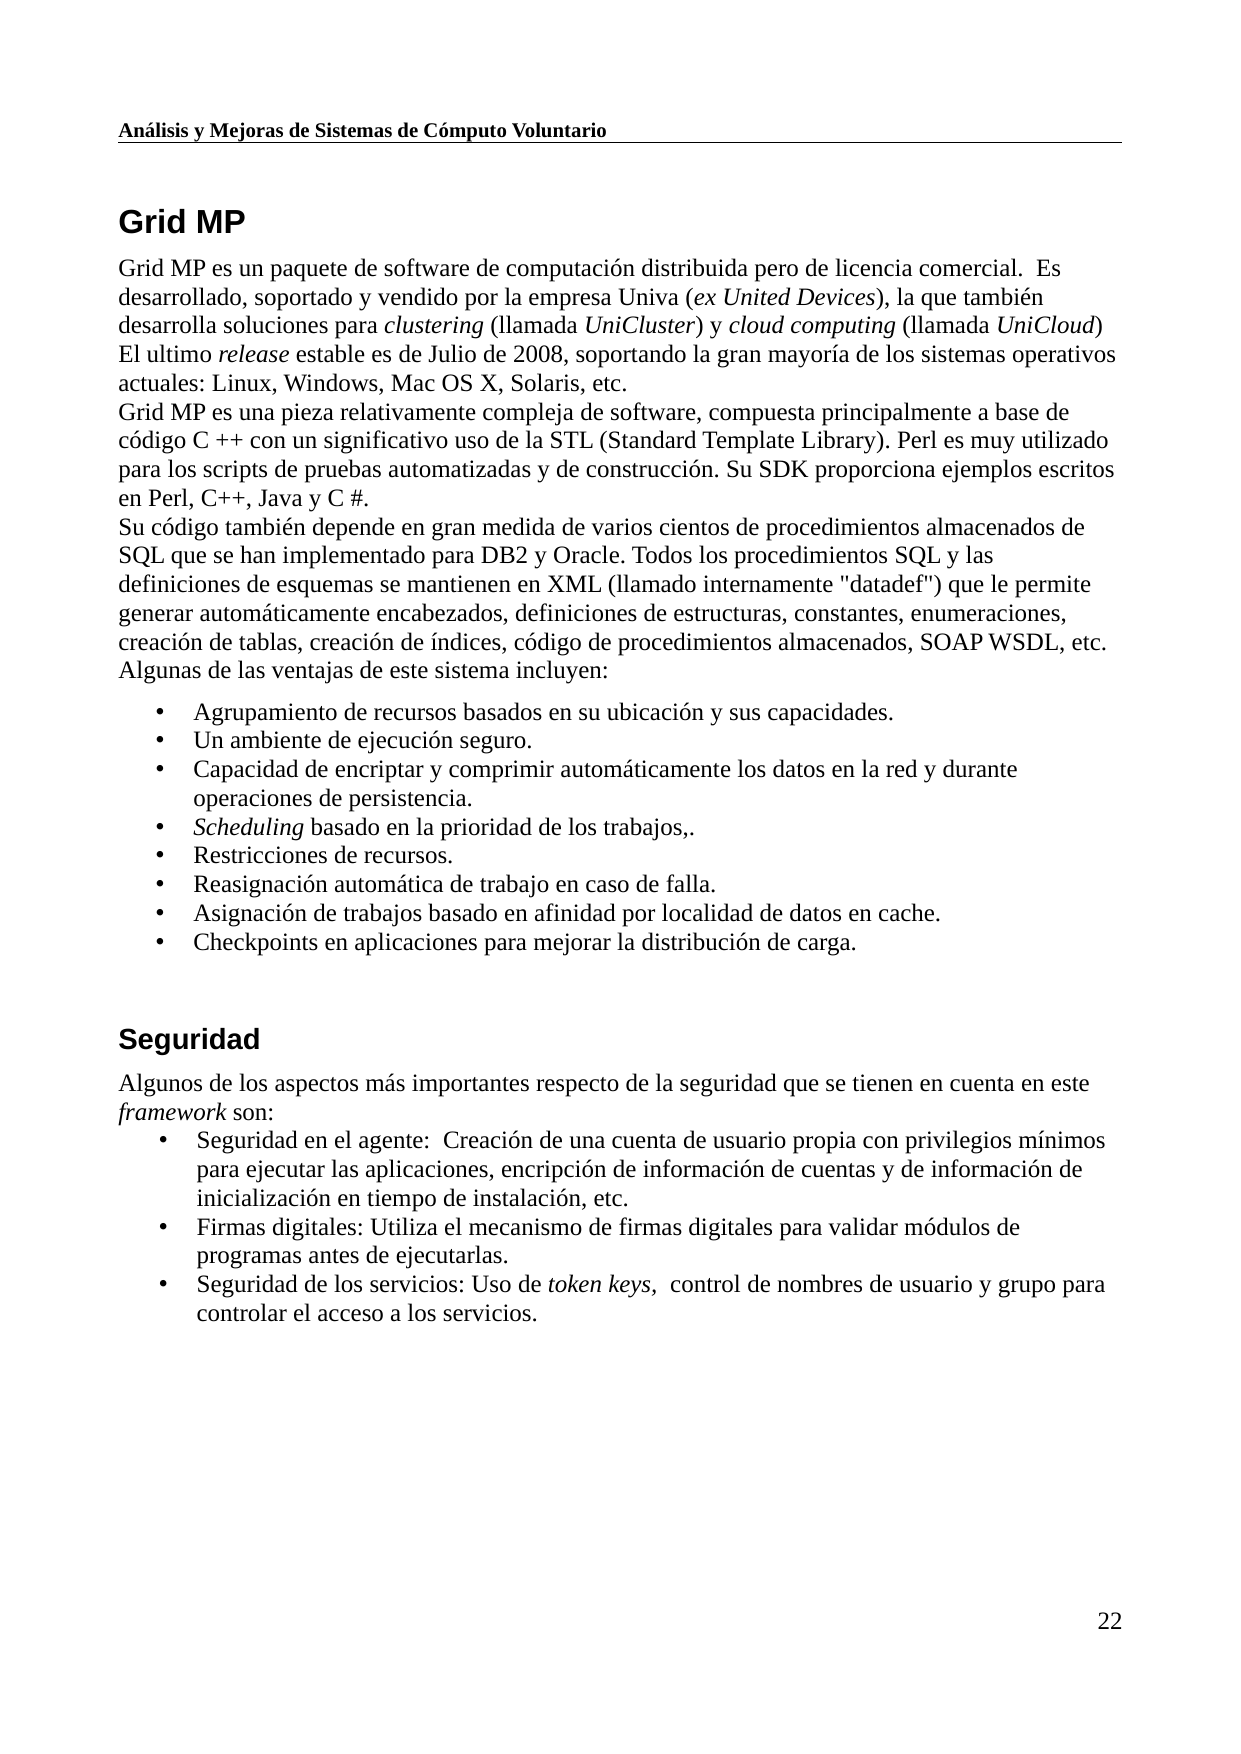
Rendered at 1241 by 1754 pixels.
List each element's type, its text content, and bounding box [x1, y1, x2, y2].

text Algunos de los aspectos más importantes respecto de la seguridad que se tienen en cuenta en este framework son: [118, 1068, 1122, 1125]
list Un ambiente de ejecución seguro. [156, 726, 1122, 754]
list Seguridad en el agente: Creación de una cuenta de usuario propia con privilegios mínimos para ejecutar las aplicaciones, encripción de información de cuentas y de información de inicialización en tiempo de instalación, etc. [159, 1125, 1122, 1212]
text Grid MP es un paquete de software de computación distribuida pero de licencia comercial. Es desarrollado, soportado y vendido por la empresa Univa (ex United Devices), la que también desarrolla soluciones para clustering (llamada UniCluster) y cloud computing (llamada UniCloud) [118, 253, 1122, 339]
text El ultimo release estable es de Julio de 2008, soportando la gran mayoría de los sistemas operativos actuales: Linux, Windows, Mac OS X, Solaris, etc. [118, 339, 1122, 397]
list Checkpoints en aplicaciones para mejorar la distribución de carga. [156, 927, 1122, 956]
text Grid MP es una pieza relativamente compleja de software, compuesta principalmente a base de código C ++ con un significativo uso de la STL (Standard Template Library). Perl es muy utilizado para los scripts de pruebas automatizadas y de construcción. Su SDK proporciona ejemplos escritos en Perl, C++, Java y C #. Su código también depende en gran medida de varios cientos de procedimientos almacenados de SQL que se han implementado para DB2 y Oracle. Todos los procedimientos SQL y las definiciones de esquemas se mantienen en XML (llamado internamente "datadef") que le permite generar automáticamente encabezados, definiciones de estructuras, constantes, enumeraciones, creación de tablas, creación de índices, código de procedimientos almacenados, SOAP WSDL, etc. [118, 397, 1122, 656]
list Reasignación automática de trabajo en caso de falla. [156, 869, 1122, 898]
list Seguridad de los servicios: Uso de token keys, control de nombres de usuario y grupo para controlar el acceso a los servicios. [159, 1269, 1122, 1327]
list Agrupamiento de recursos basados en su ubicación y sus capacidades. [156, 697, 1122, 726]
list Scheduling basado en la prioridad de los trabajos,. [156, 812, 1122, 841]
subtitle Grid MP [118, 202, 1122, 241]
subtitle Seguridad [118, 1022, 1122, 1055]
list Firmas digitales: Utiliza el mecanismo de firmas digitales para validar módulos de programas antes de ejecutarlas. [159, 1212, 1122, 1269]
list Capacidad de encriptar y comprimir automáticamente los datos en la red y durante operaciones de persistencia. [156, 754, 1122, 812]
list Restricciones de recursos. [156, 841, 1122, 869]
text Algunas de las ventajas de este sistema incluyen: [118, 656, 1122, 684]
list Asignación de trabajos basado en afinidad por localidad de datos en cache. [156, 898, 1122, 927]
